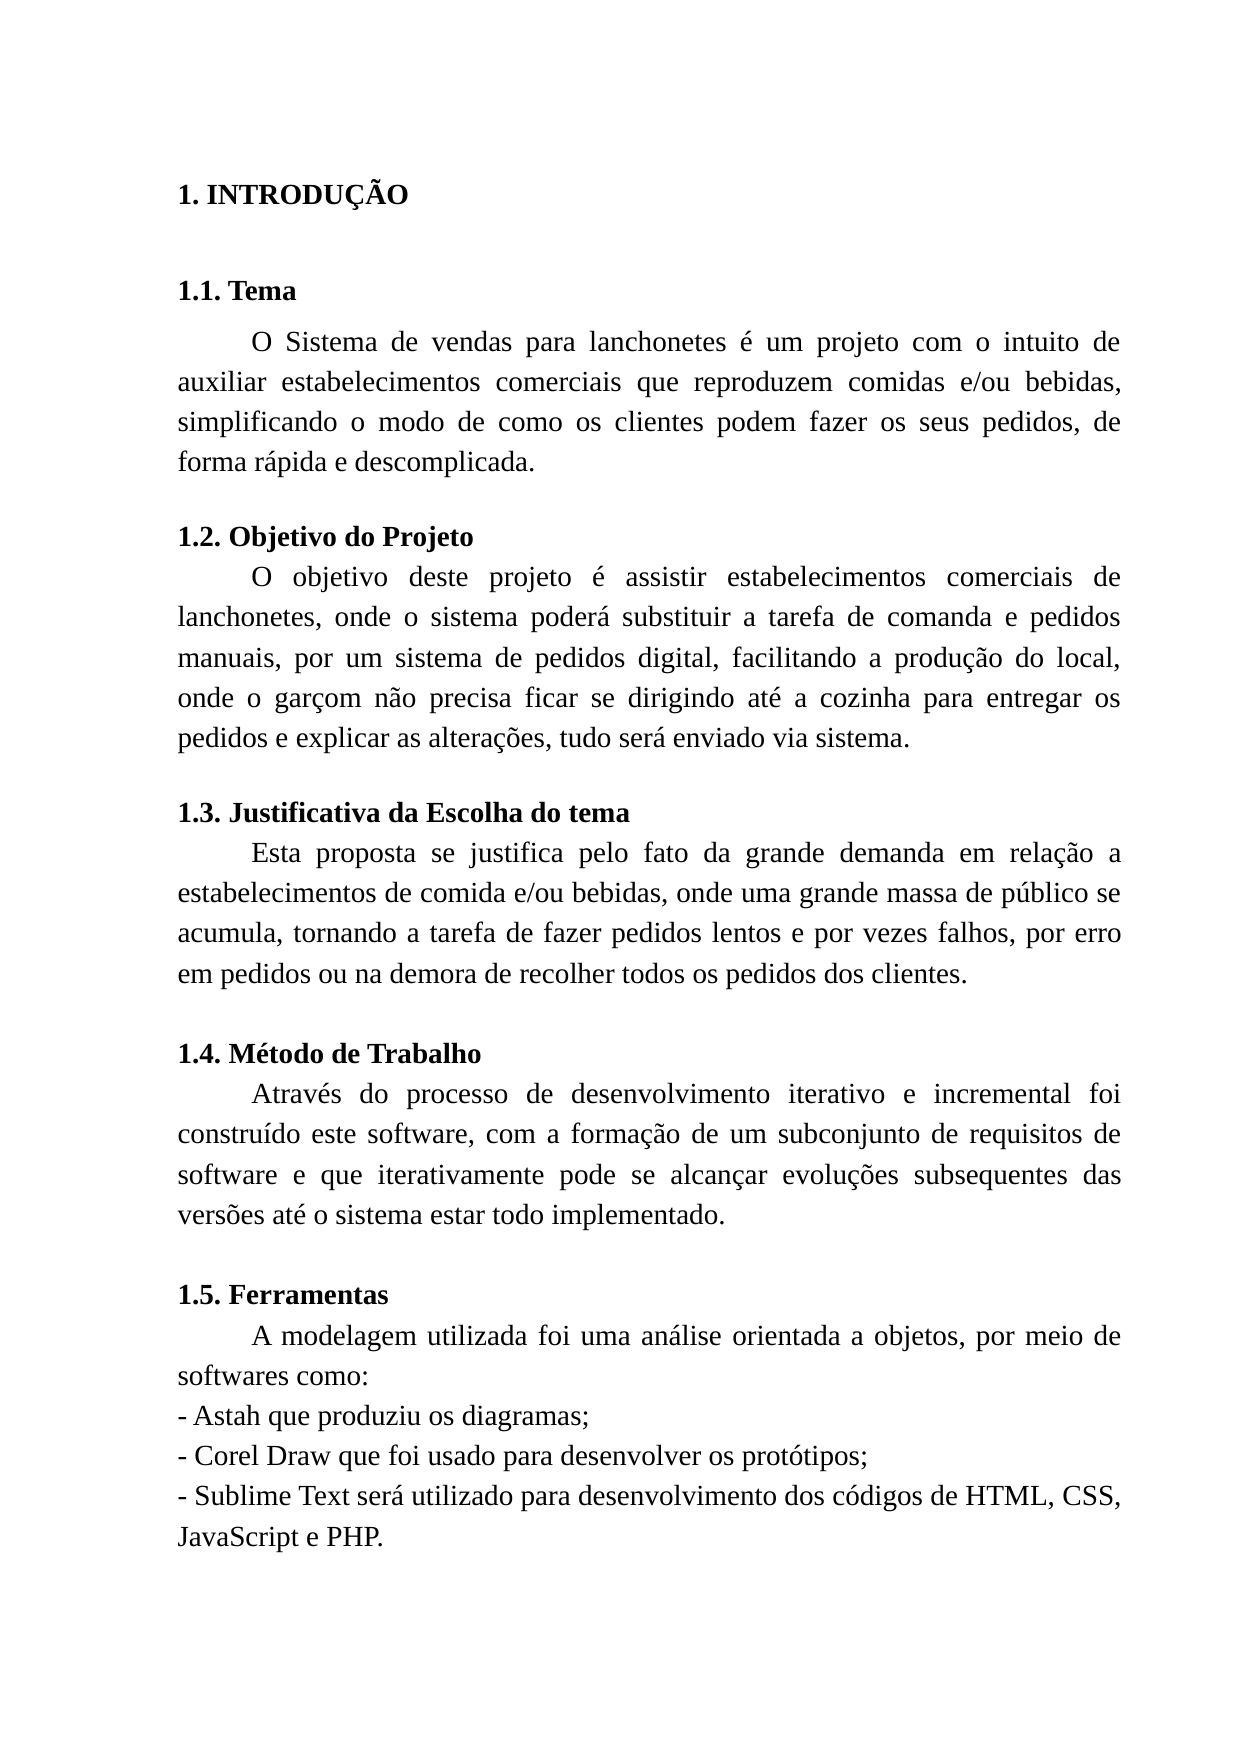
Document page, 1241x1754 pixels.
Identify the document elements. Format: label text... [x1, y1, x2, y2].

text 1.1. Tema [177, 273, 1122, 307]
text - Corel Draw que foi usado para desenvolver os protótipos; [177, 1438, 1122, 1472]
text 1.4. Método de Trabalho [177, 1036, 1122, 1070]
text Esta proposta se justifica pelo fato da grande demanda em relação a estabelecimentos de comida e/ou bebidas, onde uma grande massa de público se acumula, tornando a tarefa de fazer pedidos lentos e por vezes falhos, por erro em pedidos ou na demora de recolher todos os pedidos dos clientes. [177, 835, 1122, 989]
text - Sublime Text será utilizado para desenvolvimento dos códigos de HTML, CSS, JavaScript e PHP. [177, 1478, 1122, 1552]
text Através do processo de desenvolvimento iterativo e incremental foi construído este software, com a formação de um subconjunto de requisitos de software e que iterativamente pode se alcançar evoluções subsequentes das versões até o sistema estar todo implementado. [177, 1076, 1122, 1231]
text O Sistema de vendas para lanchonetes é um projeto com o intuito de auxiliar estabelecimentos comerciais que reproduzem comidas e/ou bebidas, simplificando o modo de como os clientes podem fazer os seus pedidos, de forma rápida e descomplicada. [177, 324, 1122, 478]
text O objetivo deste projeto é assistir estabelecimentos comerciais de lanchonetes, onde o sistema poderá substituir a tarefa de comanda e pedidos manuais, por um sistema de pedidos digital, facilitando a produção do local, onde o garçom não precisa ficar se dirigindo até a cozinha para entregar os pedidos e explicar as alterações, tudo será enviado via sistema. [177, 559, 1122, 754]
text 1.2. Objetivo do Projeto [177, 519, 1122, 553]
text - Astah que produziu os diagramas; [177, 1398, 1122, 1432]
text 1.5. Ferramentas [177, 1277, 1122, 1311]
subtitle 1. INTRODUÇÃO [177, 177, 1122, 211]
text A modelagem utilizada foi uma análise orientada a objetos, por meio de softwares como: [177, 1318, 1122, 1391]
text 1.3. Justificativa da Escolha do tema [177, 795, 1122, 828]
